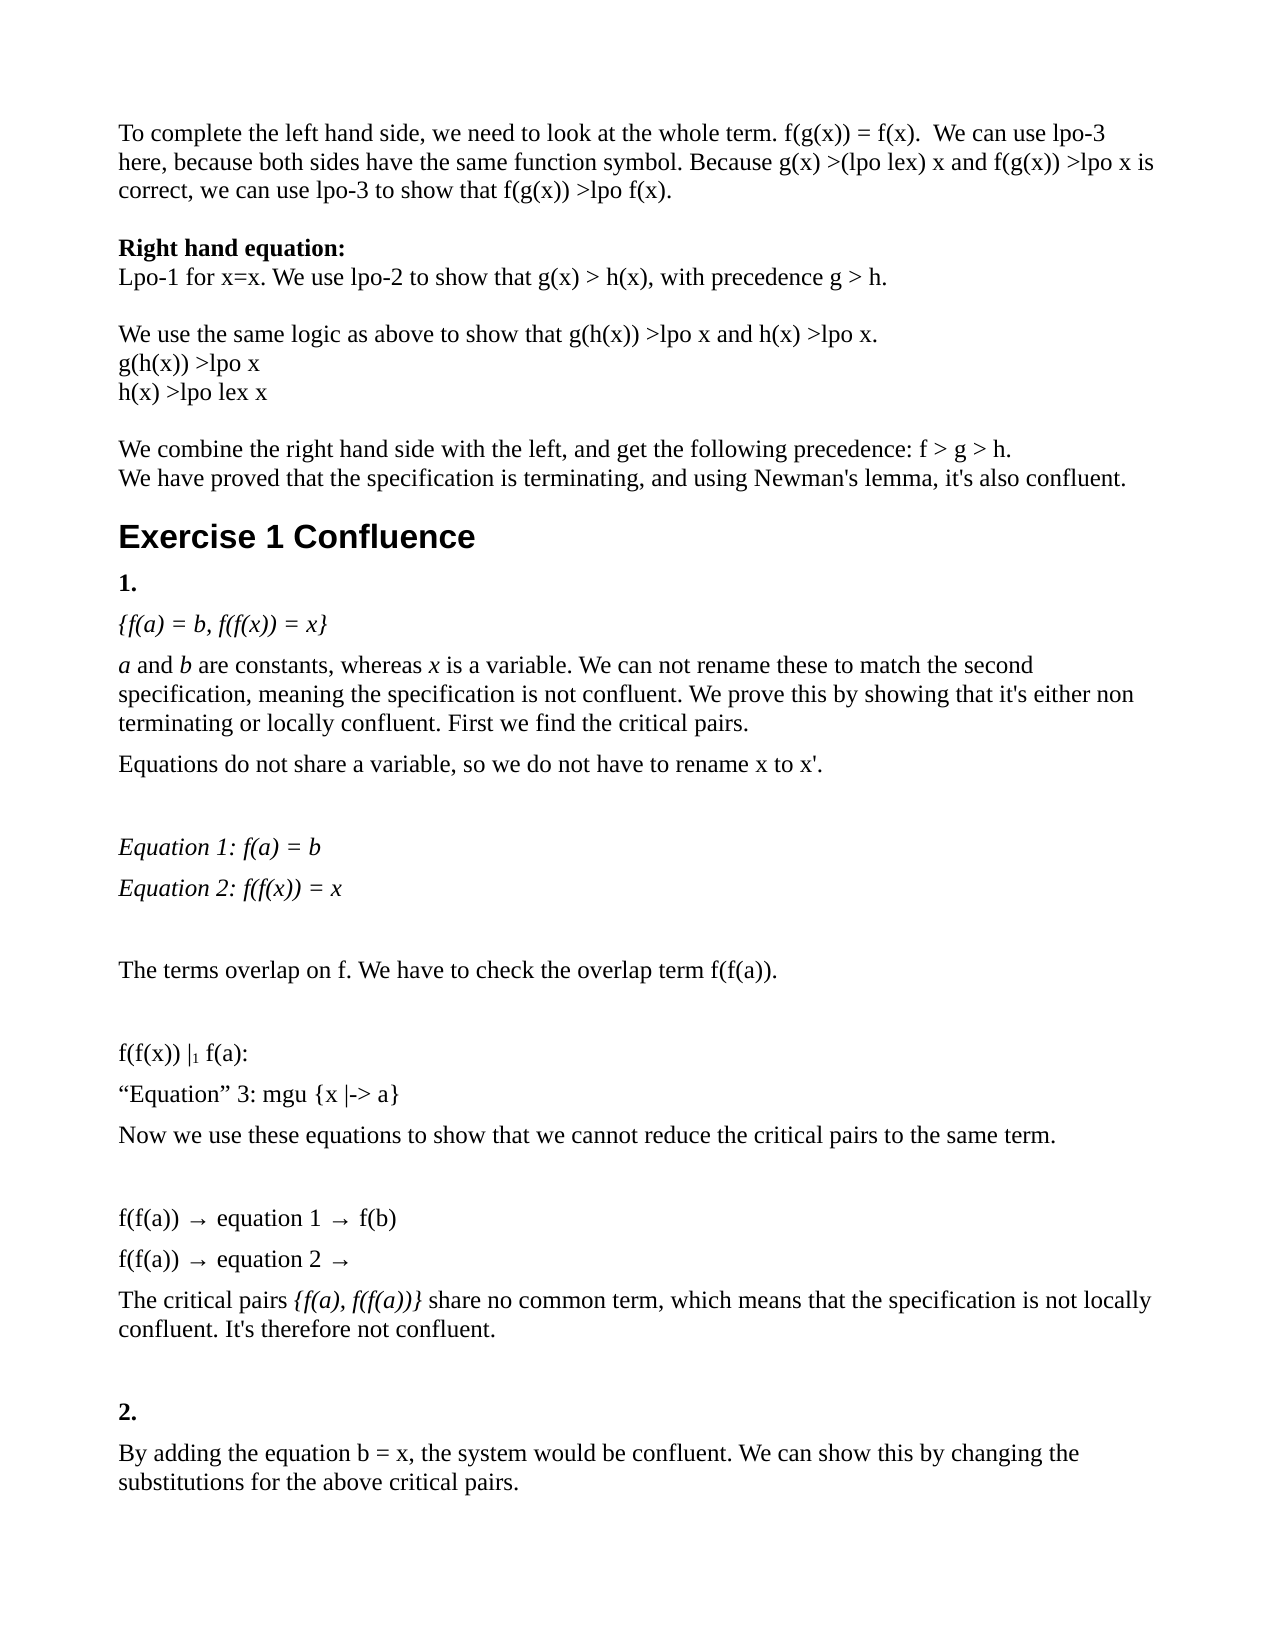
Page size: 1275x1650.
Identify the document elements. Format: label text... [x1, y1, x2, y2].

text h(x) >lpo lex x [118, 377, 1157, 406]
text By adding the equation b = x, the system would be confluent. We can show this by changing the substitutions for the above critical pairs. [118, 1438, 1157, 1496]
text {f(a) = b, f(f(x)) = x} [118, 609, 1157, 638]
text f(f(a)) → equation 2 → [118, 1244, 1157, 1273]
text Equation 1: f(a) = b [118, 832, 1157, 861]
text Now we use these equations to show that we cannot reduce the critical pairs to the same term. [118, 1121, 1157, 1149]
text f(f(a)) → equation 1 → f(b) [118, 1203, 1157, 1232]
text Equations do not share a variable, so we do not have to rename x to x'. [118, 749, 1157, 778]
subtitle Exercise 1 Confluence [118, 517, 1157, 556]
text We combine the right hand side with the left, and get the following precedence: f > g > h. [118, 434, 1157, 463]
text f(f(x)) |1 f(a): [118, 1038, 1157, 1067]
text We have proved that the specification is terminating, and using Newman's lemma, it's also confluent. [118, 463, 1157, 492]
text a and b are constants, whereas x is a variable. We can not rename these to match the second specification, meaning the specification is not confluent. We prove this by showing that it's either non terminating or locally confluent. First we find the critical pairs. [118, 651, 1157, 737]
text “Equation” 3: mgu {x |-> a} [118, 1079, 1157, 1108]
text g(h(x)) >lpo x [118, 348, 1157, 377]
text The critical pairs {f(a), f(f(a))} share no common term, which means that the specification is not locally confluent. It's therefore not confluent. [118, 1286, 1157, 1343]
text To complete the left hand side, we need to look at the whole term. f(g(x)) = f(x). We can use lpo-3 here, because both sides have the same function symbol. Because g(x) >(lpo lex) x and f(g(x)) >lpo x is correct, we can use lpo-3 to show that f(g(x)) >lpo f(x). [118, 118, 1157, 204]
text Equation 2: f(f(x)) = x [118, 873, 1157, 902]
text Lpo-1 for x=x. We use lpo-2 to show that g(x) > h(x), with precedence g > h. [118, 262, 1157, 291]
text Right hand equation: [118, 233, 1157, 262]
text 2. [118, 1397, 1157, 1426]
text 1. [118, 568, 1157, 597]
text The terms overlap on f. We have to check the overlap term f(f(a)). [118, 956, 1157, 984]
text We use the same logic as above to show that g(h(x)) >lpo x and h(x) >lpo x. [118, 319, 1157, 348]
